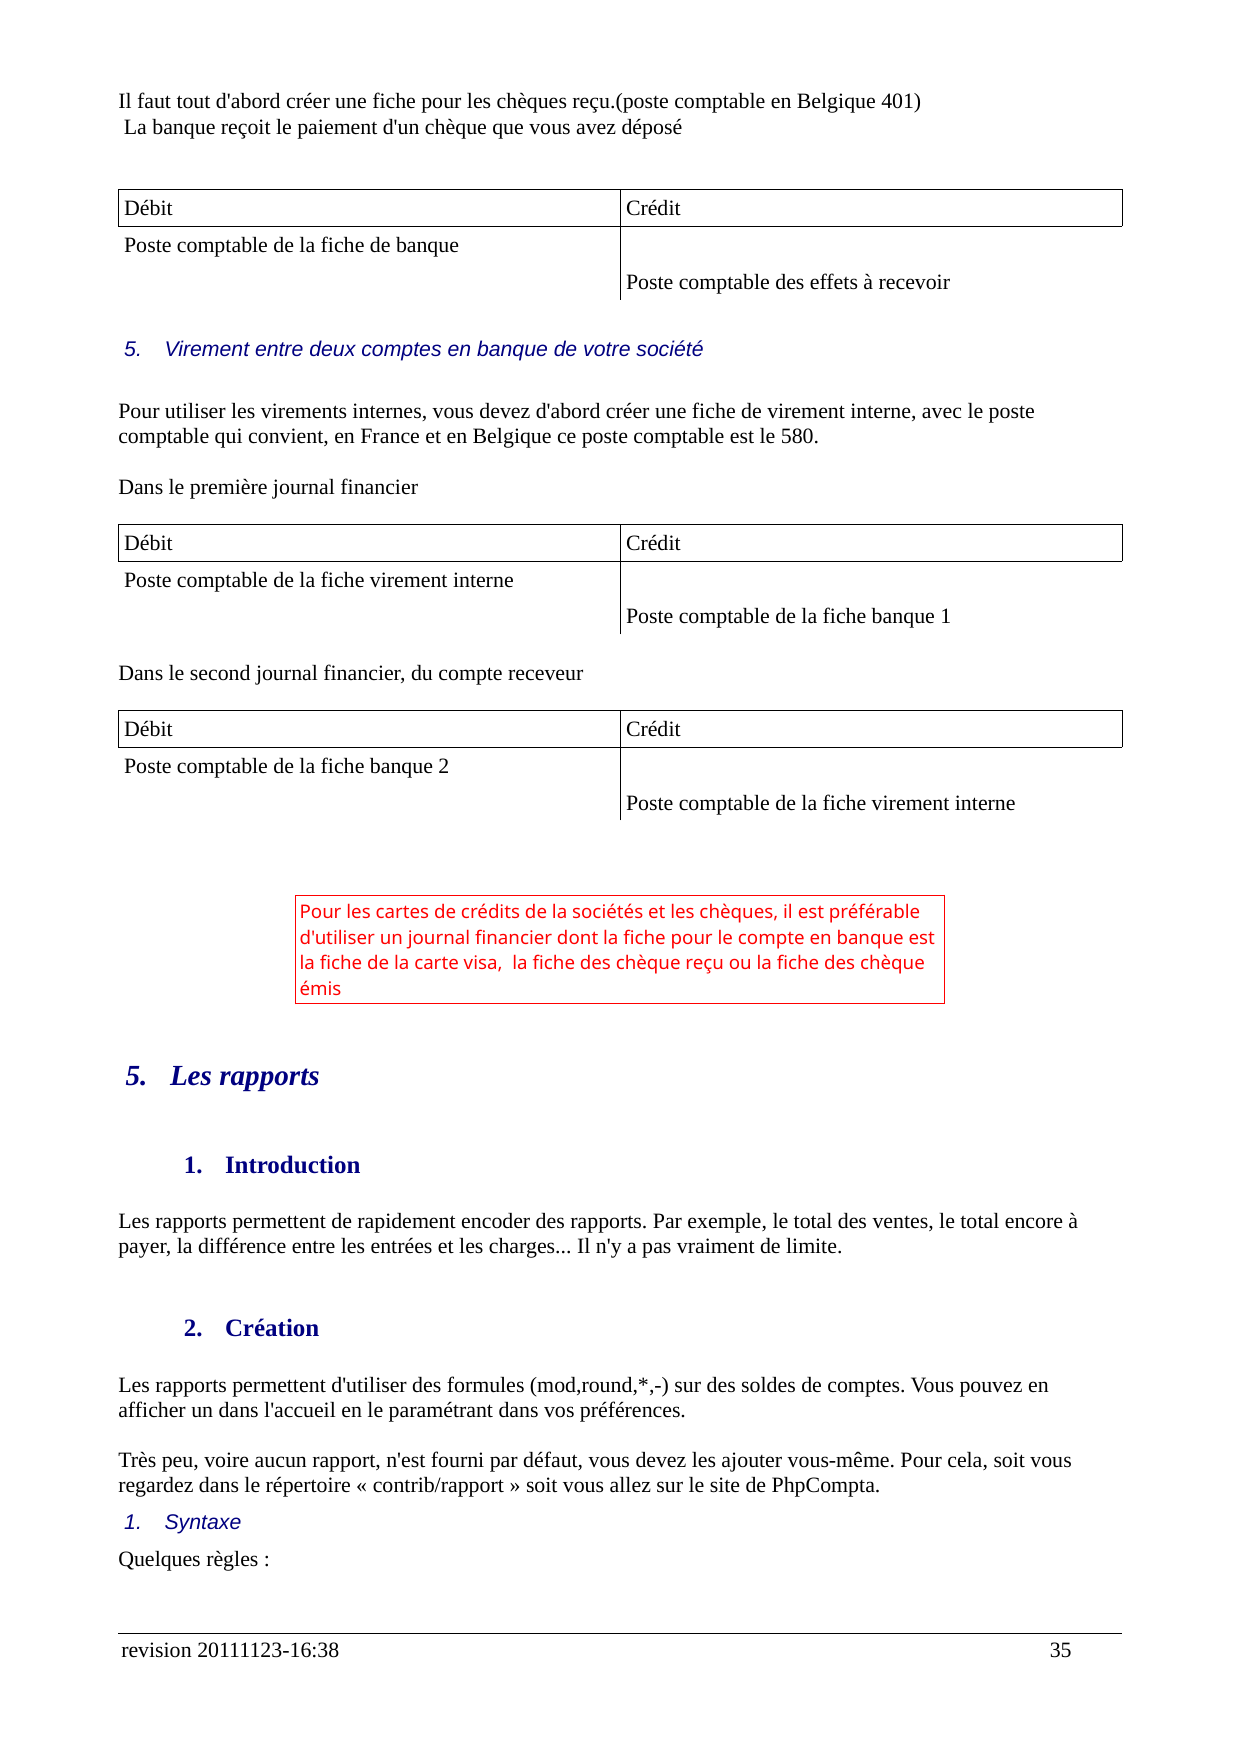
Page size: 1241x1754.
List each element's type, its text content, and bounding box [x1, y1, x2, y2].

table_cell [118, 784, 620, 820]
table_cell [118, 263, 620, 300]
table_cell [621, 227, 1122, 263]
text Très peu, voire aucun rapport, n'est fourni par défaut, vous devez les ajouter vous-même. Pour cela, soit vous regardez dans le répertoire « contrib/rapport » soit vous allez sur le site de PhpCompta. [118, 1447, 1122, 1498]
table_cell Poste comptable de la fiche virement interne [621, 784, 1122, 820]
subtitle Virement entre deux comptes en banque de votre société [118, 337, 1122, 361]
table_header Crédit [621, 525, 1122, 561]
text Dans le second journal financier, du compte receveur [118, 660, 1122, 685]
table_cell [621, 562, 1122, 598]
table_cell Poste comptable de la fiche virement interne [118, 562, 620, 598]
table_cell [621, 748, 1122, 784]
table_cell Poste comptable de la fiche de banque [118, 227, 620, 263]
text La banque reçoit le paiement d'un chèque que vous avez déposé [118, 114, 1122, 139]
subtitle Les rapports [118, 1058, 1122, 1091]
text Quelques règles : [118, 1546, 1122, 1571]
text Pour les cartes de crédits de la sociétés et les chèques, il est préférable d'utiliser un journal financier dont la fiche pour le compte en banque est la fiche de la carte visa, la fiche des chèque reçu ou la fiche des chèque émis [296, 896, 944, 1003]
table_cell Poste comptable des effets à recevoir [621, 263, 1122, 300]
text Les rapports permettent d'utiliser des formules (mod,round,*,-) sur des soldes de comptes. Vous pouvez en afficher un dans l'accueil en le paramétrant dans vos préférences. [118, 1372, 1122, 1422]
text Pour utiliser les virements internes, vous devez d'abord créer une fiche de virement interne, avec le poste comptable qui convient, en France et en Belgique ce poste comptable est le 580. [118, 398, 1122, 448]
table_header Débit [119, 190, 620, 226]
table_cell [118, 598, 620, 634]
subtitle Création [177, 1313, 1122, 1342]
table_header Crédit [621, 711, 1122, 747]
table_cell Poste comptable de la fiche banque 2 [118, 748, 620, 784]
table_header Débit [119, 711, 620, 747]
subtitle Syntaxe [118, 1509, 1122, 1534]
text Les rapports permettent de rapidement encoder des rapports. Par exemple, le total des ventes, le total encore à payer, la différence entre les entrées et les charges... Il n'y a pas vraiment de limite. [118, 1208, 1122, 1259]
text Il faut tout d'abord créer une fiche pour les chèques reçu.(poste comptable en Belgique 401) [118, 88, 1122, 114]
table_cell Poste comptable de la fiche banque 1 [621, 598, 1122, 634]
text Dans le première journal financier [118, 474, 1122, 499]
table_header Crédit [621, 190, 1122, 226]
table_header Débit [119, 525, 620, 561]
subtitle Introduction [177, 1150, 1122, 1179]
